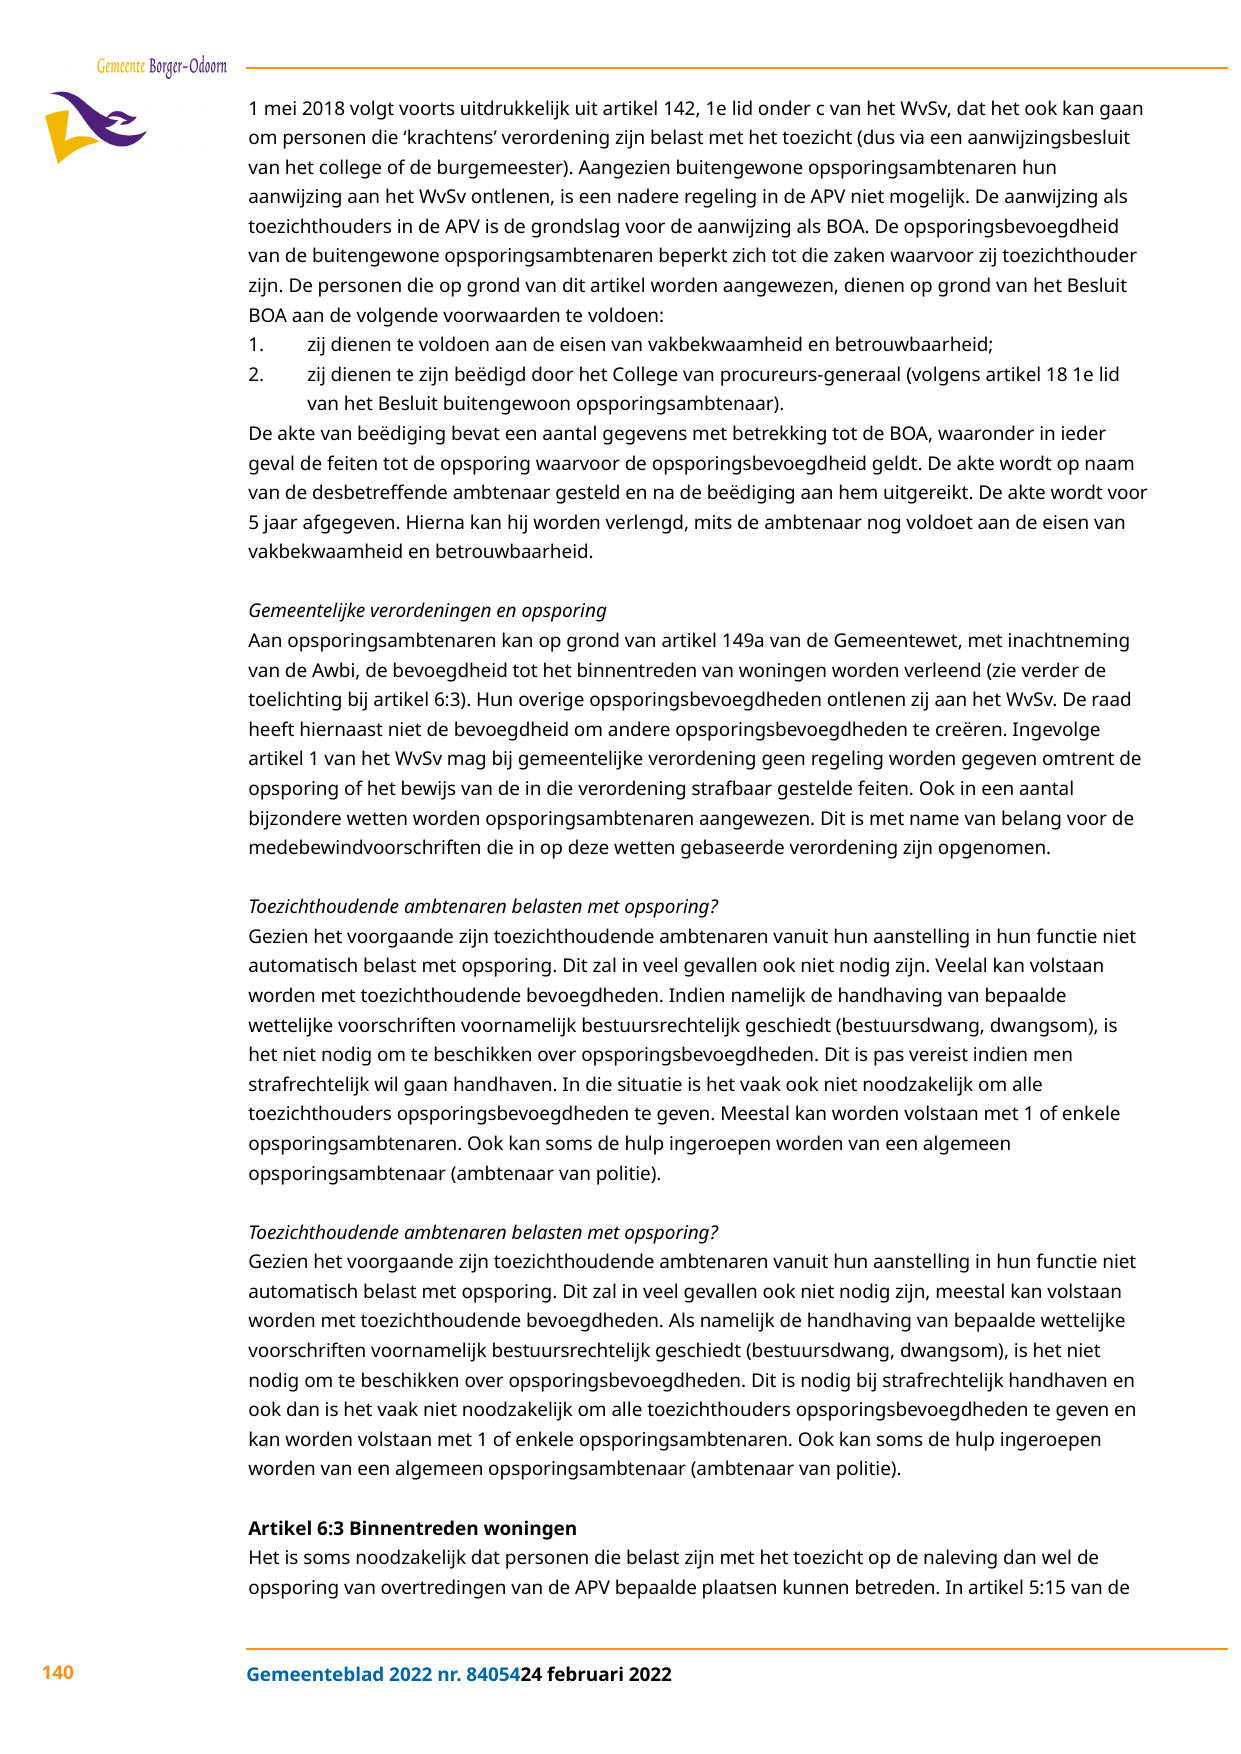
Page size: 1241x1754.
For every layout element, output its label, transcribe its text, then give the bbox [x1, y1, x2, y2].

text Artikel 6:3 Binnentreden woningen [248, 1515, 1152, 1541]
text 1 mei 2018 volgt voorts uitdrukkelijk uit artikel 142, 1e lid onder c van het WvSv, dat het ook kan gaan om personen die ‘krachtens’ verordening zijn belast met het toezicht (dus via een aanwijzingsbesluit van het college of de burgemeester). Aangezien buitengewone opsporingsambtenaren hun aanwijzing aan het WvSv ontlenen, is een nadere regeling in de APV niet mogelijk. De aanwijzing als toezichthouders in de APV is de grondslag voor de aanwijzing als BOA. De opsporingsbevoegdheid van de buitengewone opsporingsambtenaren beperkt zich tot die zaken waarvoor zij toezichthouder zijn. De personen die op grond van dit artikel worden aangewezen, dienen op grond van het Besluit BOA aan de volgende voorwaarden te voldoen: [248, 95, 1152, 328]
list zij dienen te voldoen aan de eisen van vakbekwaamheid en betrouwbaarheid; [248, 331, 1152, 357]
text Het is soms noodzakelijk dat personen die belast zijn met het toezicht op de naleving dan wel de opsporing van overtredingen van de APV bepaalde plaatsen kunnen betreden. In artikel 5:15 van de [248, 1544, 1152, 1600]
text Gemeentelijke verordeningen en opsporing [248, 598, 1152, 623]
text De akte van beëdiging bevat een aantal gegevens met betrekking tot de BOA, waaronder in ieder geval de feiten tot de opsporing waarvoor de opsporingsbevoegdheid geldt. De akte wordt op naam van de desbetreffende ambtenaar gesteld en na de beëdiging aan hem uitgereikt. De akte wordt voor 5 jaar afgegeven. Hierna kan hij worden verlengd, mits de ambtenaar nog voldoet aan de eisen van vakbekwaamheid en betrouwbaarheid. [248, 420, 1152, 564]
text Toezichthoudende ambtenaren belasten met opsporing? [248, 1219, 1152, 1245]
picture [41, 47, 231, 172]
text Gezien het voorgaande zijn toezichthoudende ambtenaren vanuit hun aanstelling in hun functie niet automatisch belast met opsporing. Dit zal in veel gevallen ook niet nodig zijn, meestal kan volstaan worden met toezichthoudende bevoegdheden. Als namelijk de handhaving van bepaalde wettelijke voorschriften voornamelijk bestuursrechtelijk geschiedt (bestuursdwang, dwangsom), is het niet nodig om te beschikken over opsporingsbevoegdheden. Dit is nodig bij strafrechtelijk handhaven en ook dan is het vaak niet noodzakelijk om alle toezichthouders opsporingsbevoegdheden te geven en kan worden volstaan met 1 of enkele opsporingsambtenaren. Ook kan soms de hulp ingeroepen worden van een algemeen opsporingsambtenaar (ambtenaar van politie). [248, 1248, 1152, 1481]
list zij dienen te zijn beëdigd door het College van procureurs-generaal (volgens artikel 18 1e lid van het Besluit buitengewoon opsporingsambtenaar). [248, 361, 1152, 416]
text Aan opsporingsambtenaren kan op grond van artikel 149a van de Gemeentewet, met inachtneming van de Awbi, de bevoegdheid tot het binnentreden van woningen worden verleend (zie verder de toelichting bij artikel 6:3). Hun overige opsporingsbevoegdheden ontlenen zij aan het WvSv. De raad heeft hiernaast niet de bevoegdheid om andere opsporingsbevoegdheden te creëren. Ingevolge artikel 1 van het WvSv mag bij gemeentelijke verordening geen regeling worden gegeven omtrent de opsporing of het bewijs van de in die verordening strafbaar gestelde feiten. Ook in een aantal bijzondere wetten worden opsporingsambtenaren aangewezen. Dit is met name van belang voor de medebewindvoorschriften die in op deze wetten gebaseerde verordening zijn opgenomen. [248, 627, 1152, 860]
text Gezien het voorgaande zijn toezichthoudende ambtenaren vanuit hun aanstelling in hun functie niet automatisch belast met opsporing. Dit zal in veel gevallen ook niet nodig zijn. Veelal kan volstaan worden met toezichthoudende bevoegdheden. Indien namelijk de handhaving van bepaalde wettelijke voorschriften voornamelijk bestuursrechtelijk geschiedt (bestuursdwang, dwangsom), is het niet nodig om te beschikken over opsporingsbevoegdheden. Dit is pas vereist indien men strafrechtelijk wil gaan handhaven. In die situatie is het vaak ook niet noodzakelijk om alle toezichthouders opsporingsbevoegdheden te geven. Meestal kan worden volstaan met 1 of enkele opsporingsambtenaren. Ook kan soms de hulp ingeroepen worden van een algemeen opsporingsambtenaar (ambtenaar van politie). [248, 923, 1152, 1186]
text Toezichthoudende ambtenaren belasten met opsporing? [248, 893, 1152, 919]
